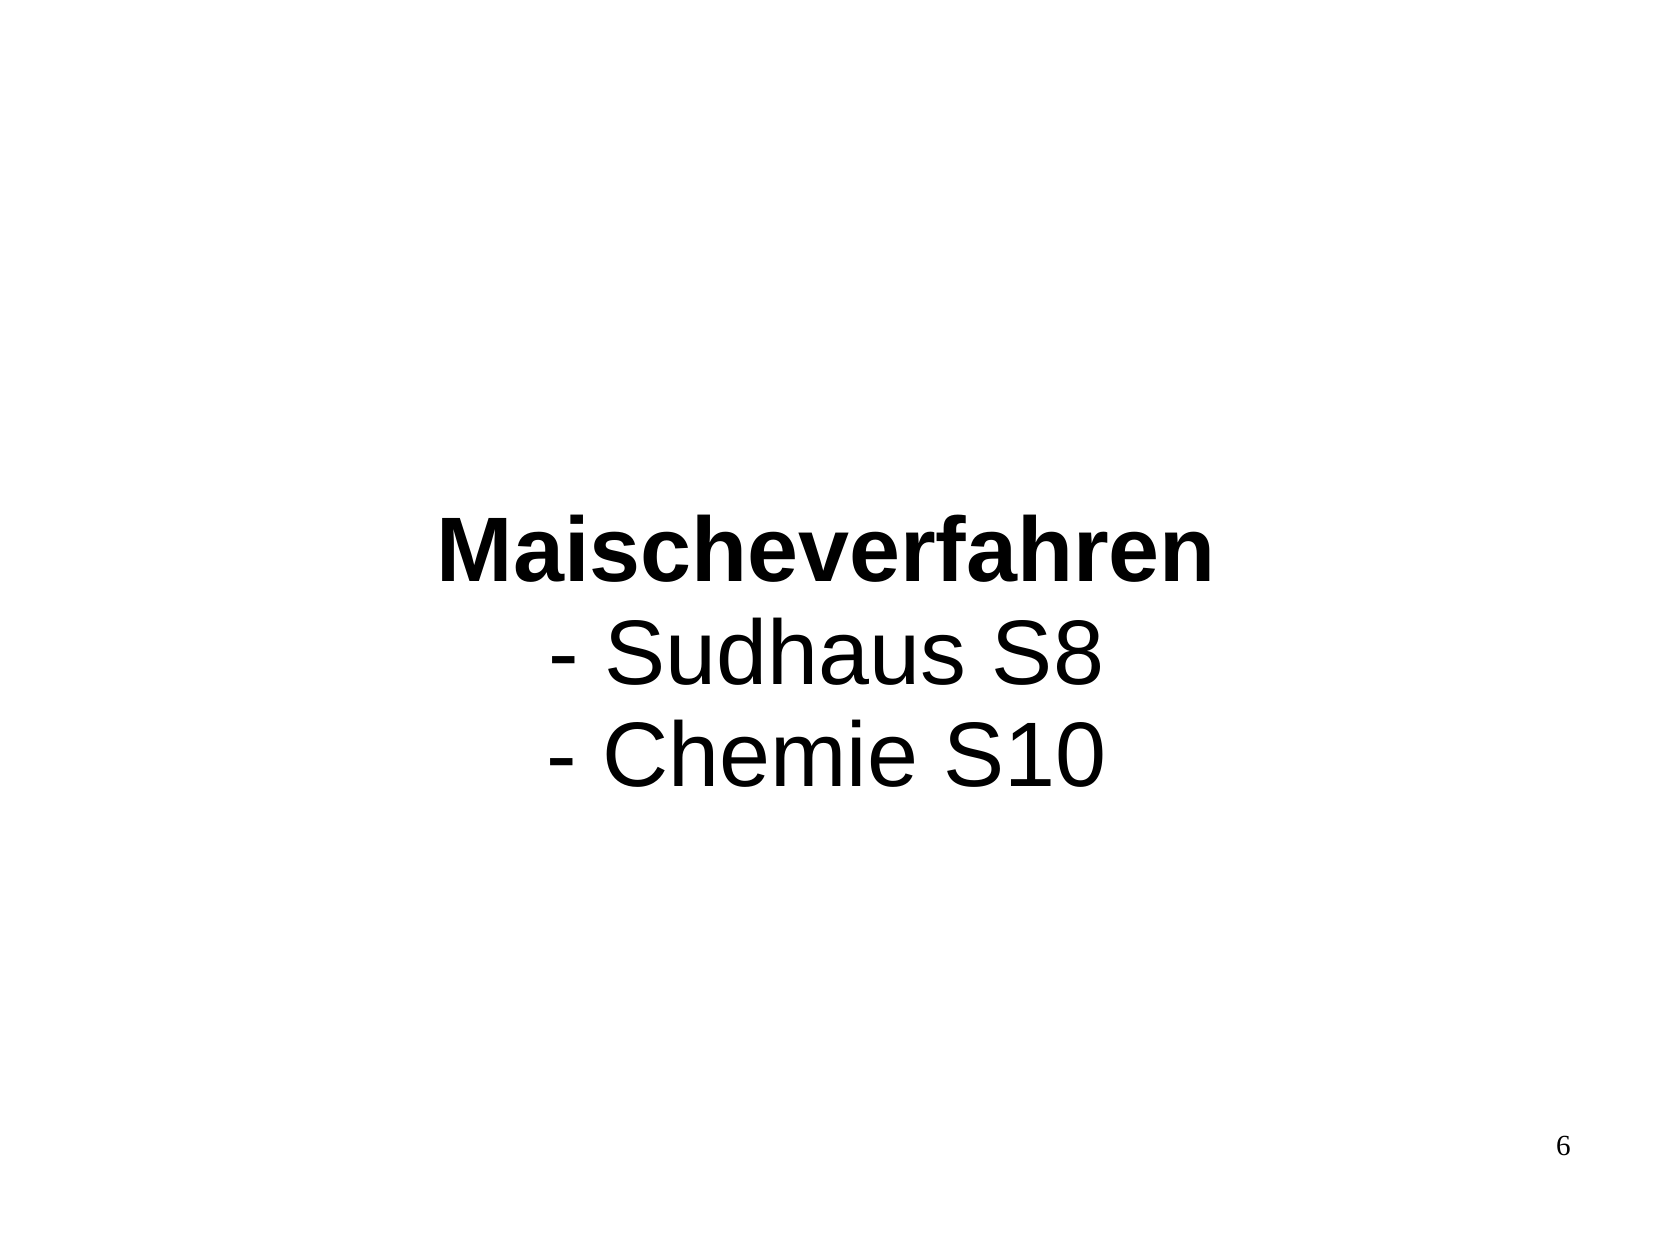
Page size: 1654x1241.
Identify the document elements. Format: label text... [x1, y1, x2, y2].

title Maischeverfahren - Sudhaus S8 - Chemie S10 [82, 498, 1571, 807]
